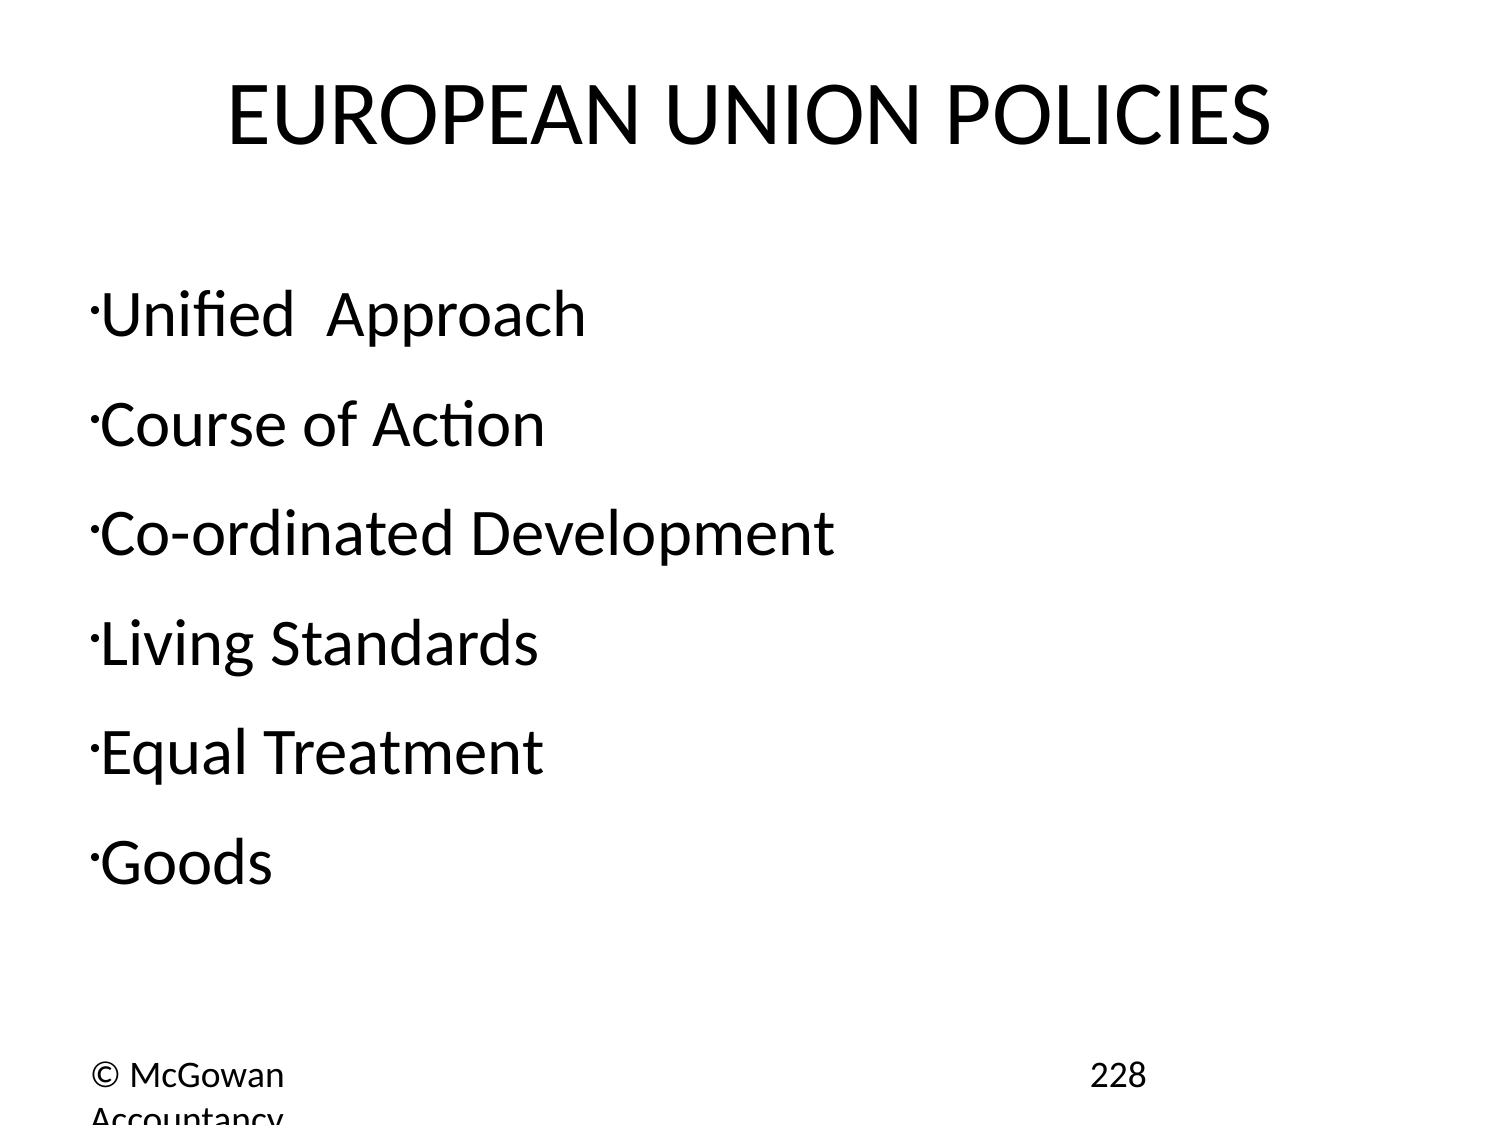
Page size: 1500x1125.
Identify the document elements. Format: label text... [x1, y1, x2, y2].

text_box [1074, 1042, 1425, 1103]
title EUROPEAN UNION POLICIES [75, 45, 1425, 233]
text_box © McGowan Accountancy Services [75, 1042, 425, 1103]
list Unified Approach Course of Action Co-ordinated Development Living Standards Equal Treatment Goods [75, 262, 1425, 1005]
